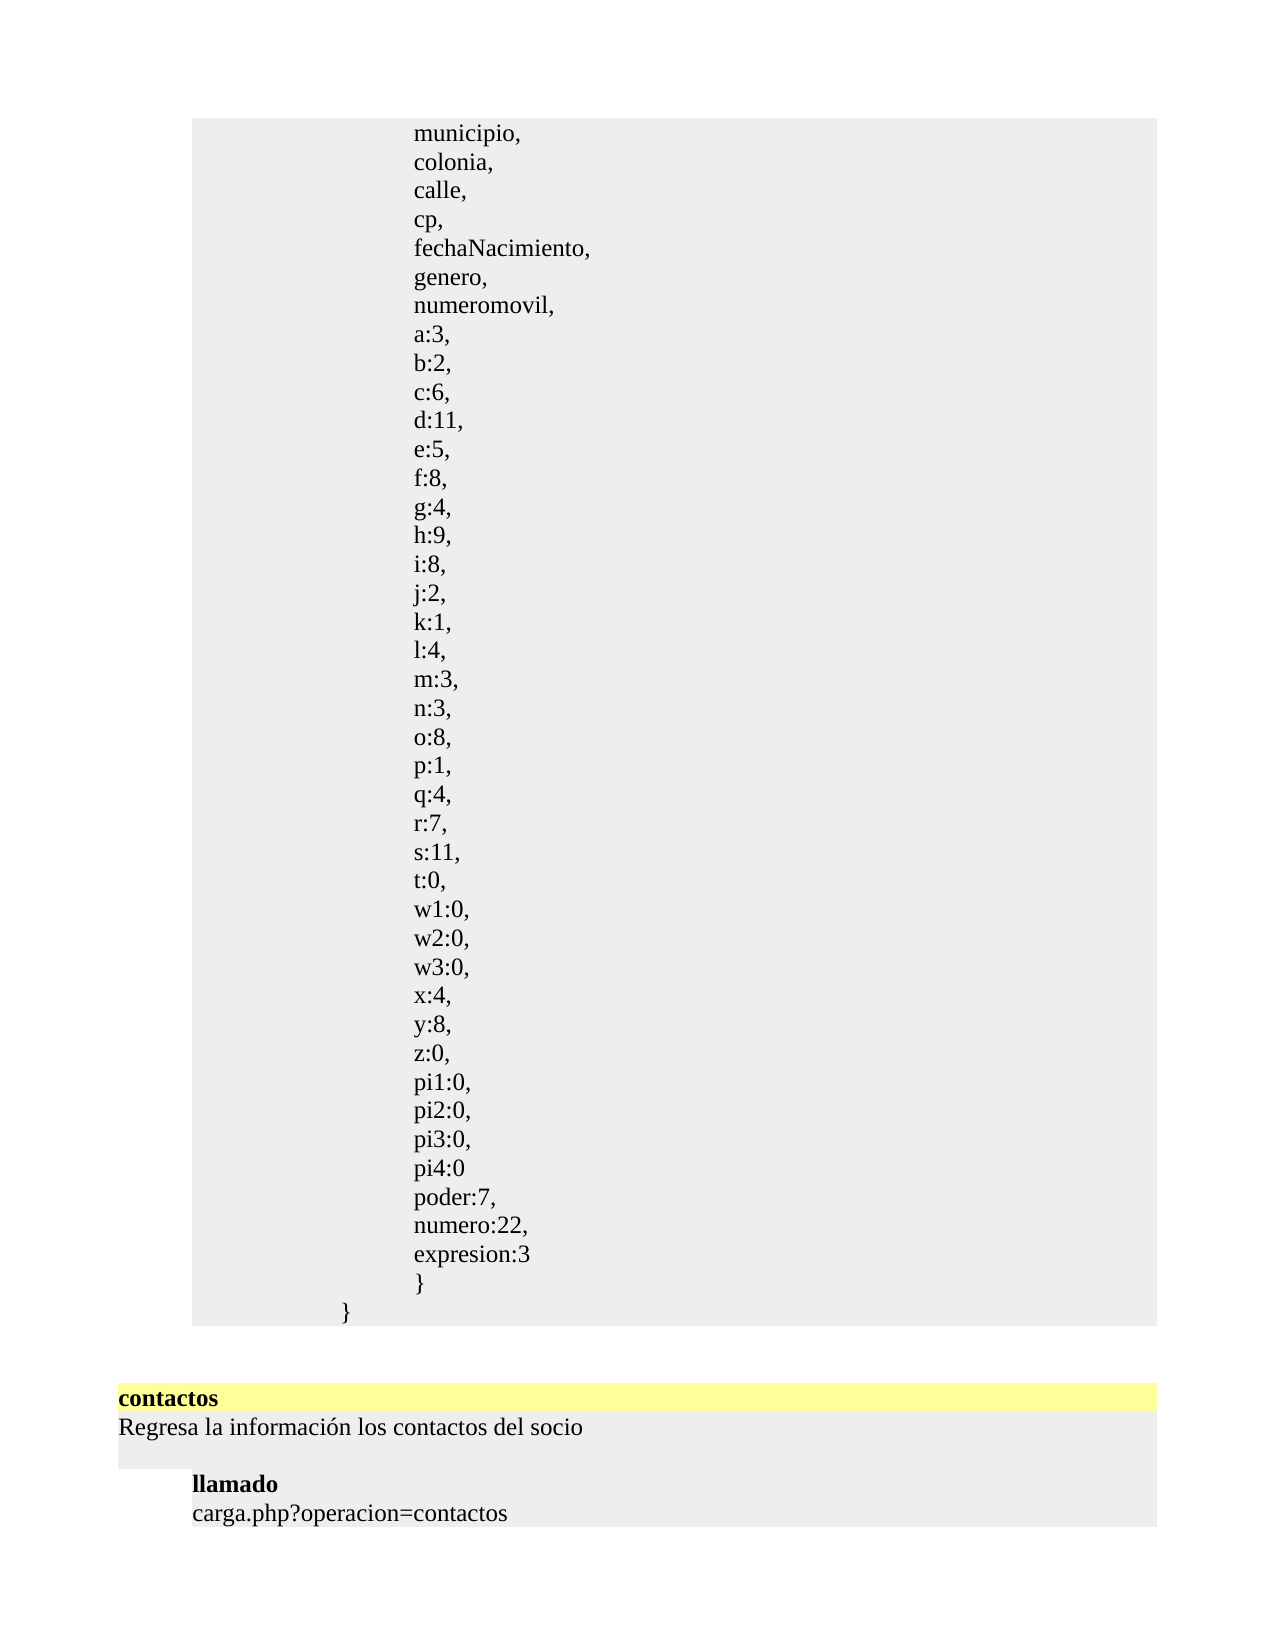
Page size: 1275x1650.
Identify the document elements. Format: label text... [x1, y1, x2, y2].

text calle, [192, 176, 1157, 204]
text } [192, 1297, 1157, 1326]
text w3:0, [192, 952, 1157, 981]
text carga.php?operacion=contactos [192, 1498, 1157, 1527]
text j:2, [192, 578, 1157, 607]
text w1:0, [192, 894, 1157, 923]
text r:7, [192, 808, 1157, 837]
text pi1:0, [192, 1067, 1157, 1096]
text x:4, [192, 981, 1157, 1009]
text a:3, [192, 319, 1157, 348]
text c:6, [192, 377, 1157, 406]
text n:3, [192, 693, 1157, 722]
text f:8, [192, 463, 1157, 492]
text poder:7, [192, 1182, 1157, 1211]
text Regresa la información los contactos del socio [118, 1412, 1157, 1441]
text m:3, [192, 664, 1157, 693]
text fechaNacimiento, [192, 233, 1157, 262]
text expresion:3 [192, 1239, 1157, 1268]
text i:8, [192, 549, 1157, 578]
text k:1, [192, 607, 1157, 636]
text genero, [192, 262, 1157, 291]
text contactos [118, 1383, 1157, 1412]
text q:4, [192, 779, 1157, 808]
text numeromovil, [192, 291, 1157, 319]
text llamado [192, 1469, 1157, 1498]
text g:4, [192, 492, 1157, 521]
text e:5, [192, 434, 1157, 463]
text l:4, [192, 636, 1157, 664]
text colonia, [192, 147, 1157, 176]
text z:0, [192, 1038, 1157, 1067]
text pi2:0, [192, 1096, 1157, 1124]
text p:1, [192, 751, 1157, 779]
text cp, [192, 204, 1157, 233]
text b:2, [192, 348, 1157, 377]
text pi3:0, [192, 1124, 1157, 1153]
text t:0, [192, 866, 1157, 894]
text d:11, [192, 406, 1157, 434]
text y:8, [192, 1009, 1157, 1038]
text h:9, [192, 521, 1157, 549]
text numero:22, [192, 1211, 1157, 1239]
text } [192, 1268, 1157, 1297]
text municipio, [192, 118, 1157, 147]
text pi4:0 [192, 1153, 1157, 1182]
text s:11, [192, 837, 1157, 866]
text o:8, [192, 722, 1157, 751]
text w2:0, [192, 923, 1157, 952]
